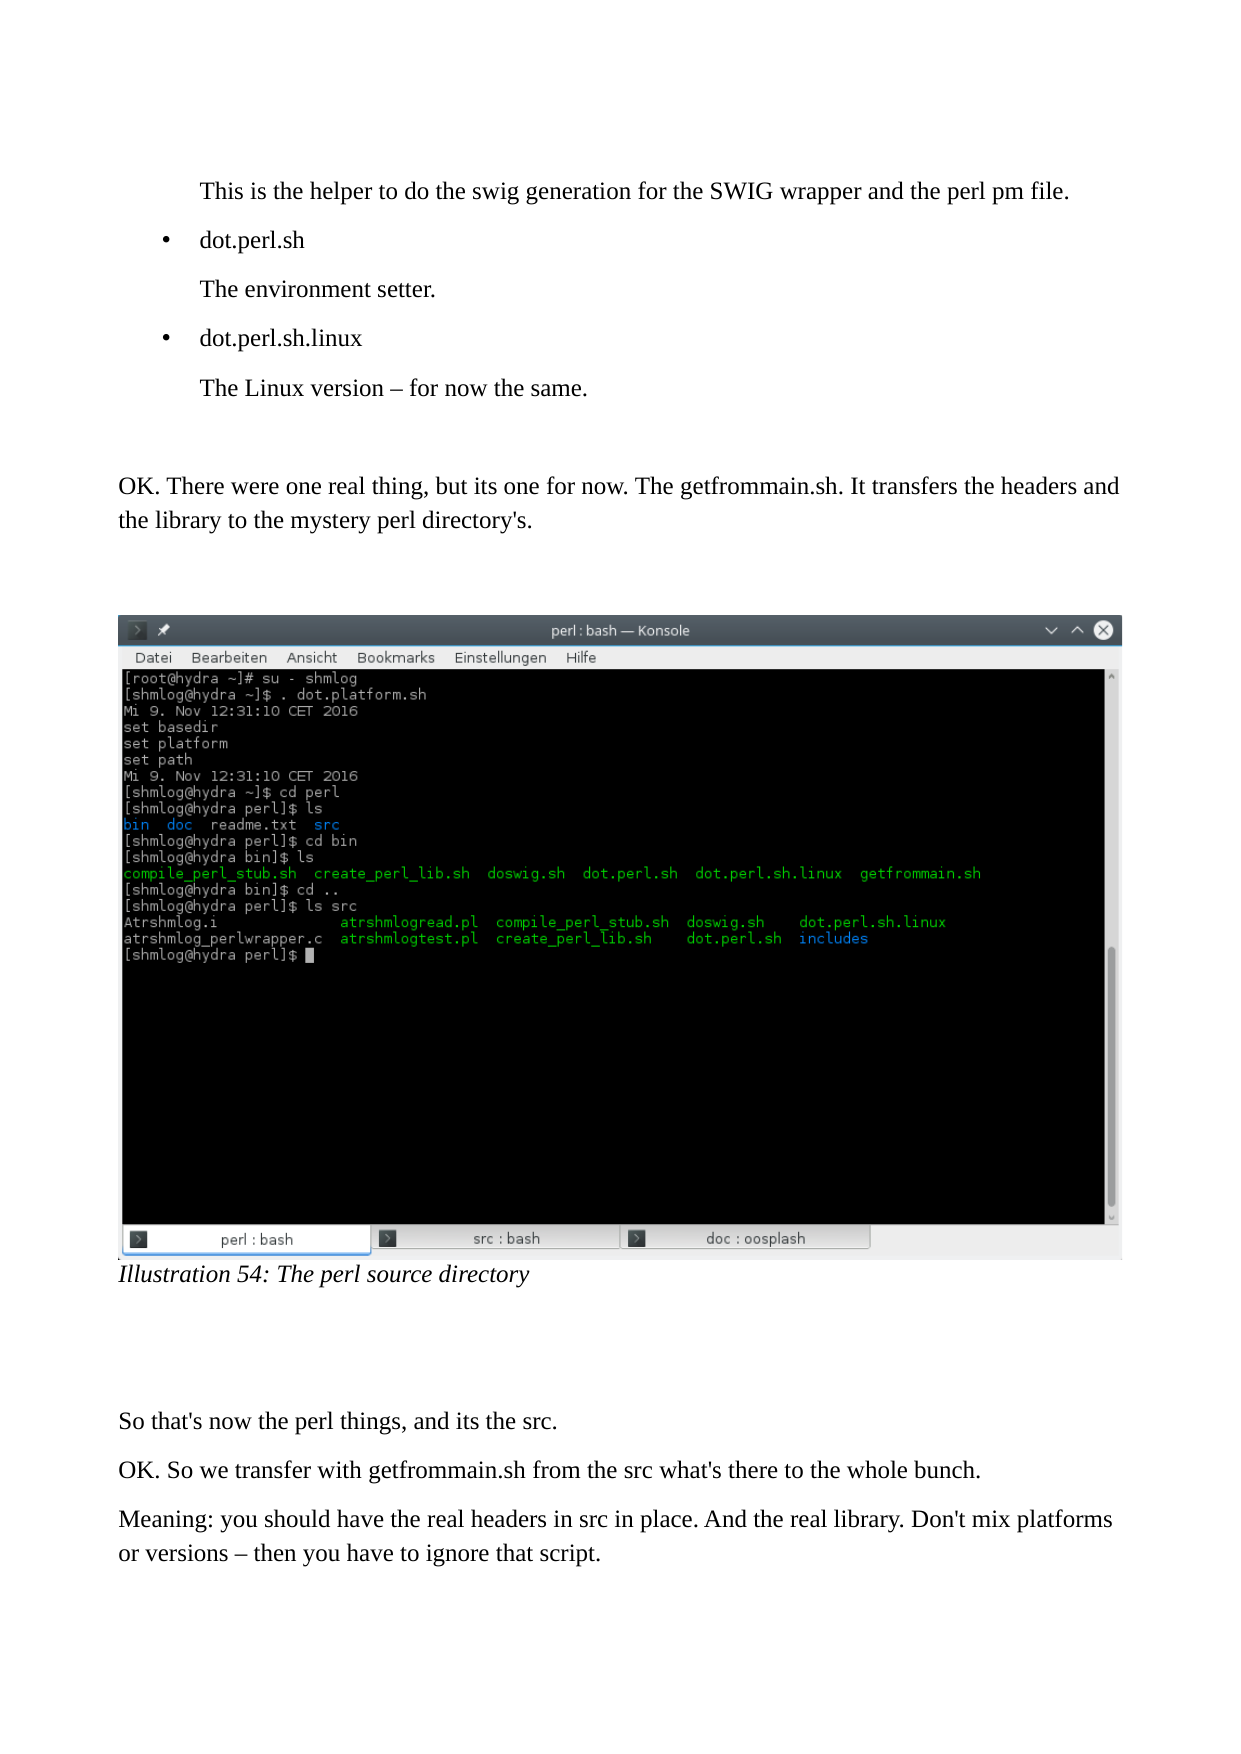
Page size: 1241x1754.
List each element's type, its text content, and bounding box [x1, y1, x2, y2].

picture [118, 615, 1123, 1260]
list The Linux version – for now the same. [162, 373, 1122, 401]
text So that's now the perl things, and its the src. [118, 1406, 1122, 1434]
list This is the helper to do the swig generation for the SWIG wrapper and the perl pm file. [162, 176, 1122, 205]
text OK. There were one real thing, but its one for now. The getfrommain.sh. It transfers the headers and the library to the mystery perl directory's. [118, 471, 1122, 534]
text OK. So we transfer with getfrommain.sh from the src what's there to the whole bunch. [118, 1455, 1122, 1484]
text Illustration 54: The perl source directory [118, 1260, 1122, 1288]
list The environment setter. [162, 274, 1122, 303]
text Meaning: you should have the real headers in src in place. And the real library. Don't mix platforms or versions – then you have to ignore that script. [118, 1504, 1122, 1567]
list dot.perl.sh [162, 225, 1122, 254]
list dot.perl.sh.linux [162, 323, 1122, 352]
